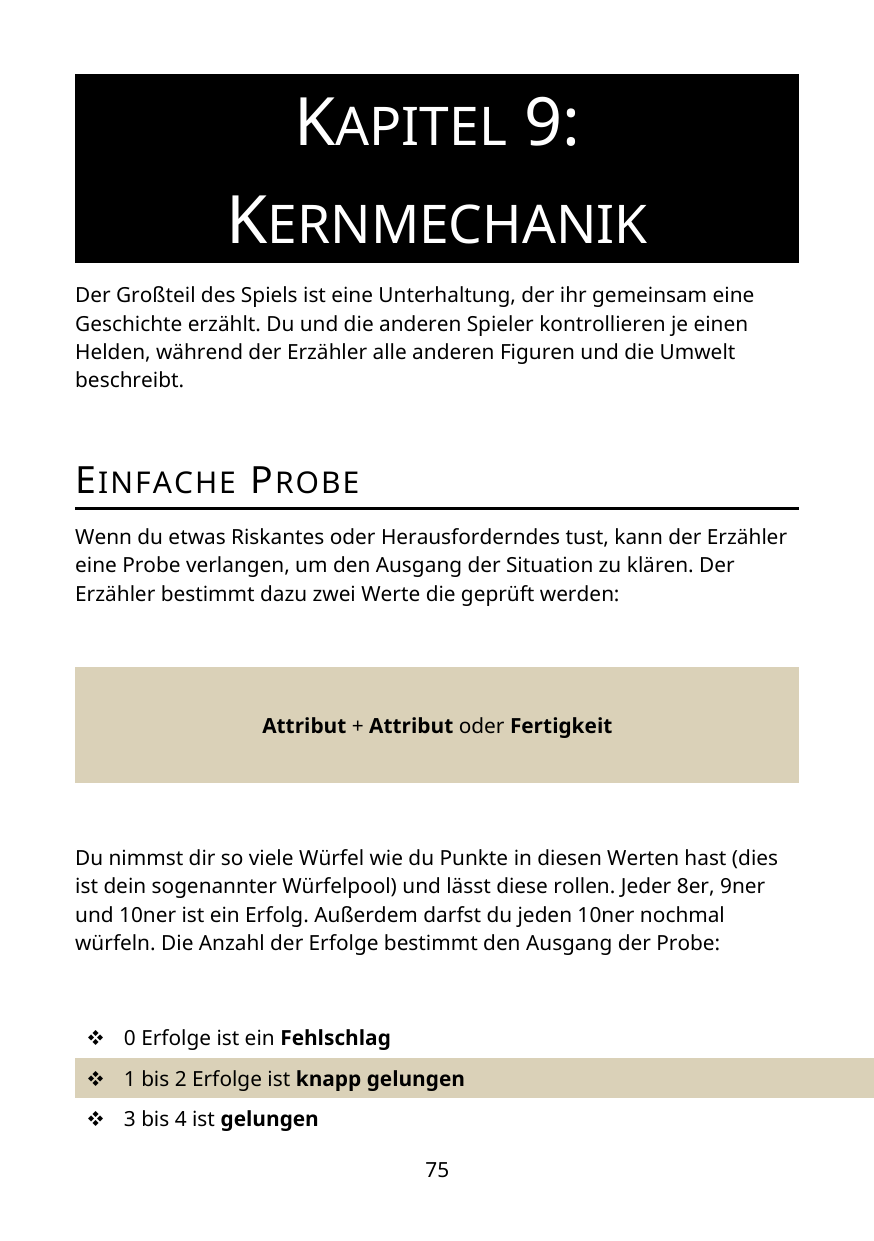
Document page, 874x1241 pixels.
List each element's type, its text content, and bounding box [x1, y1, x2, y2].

table_header 0 Erfolge ist ein Fehlschlag [75, 1016, 874, 1057]
table_cell 3 bis 4 ist gelungen [75, 1098, 874, 1139]
text Wenn du etwas Riskantes oder Herausforderndes tust, kann der Erzähler eine Probe verlangen, um den Ausgang der Situation zu klären. Der Erzähler bestimmt dazu zwei Werte die geprüft werden: [75, 522, 799, 607]
table_cell 1 bis 2 Erfolge ist knapp gelungen [75, 1058, 874, 1098]
text Attribut + Attribut oder Fertigkeit [75, 711, 799, 739]
subtitle Einfache Probe [75, 454, 799, 507]
text Du nimmst dir so viele Würfel wie du Punkte in diesen Werten hast (dies ist dein sogenannter Würfelpool) und lässt diese rollen. Jeder 8er, 9ner und 10ner ist ein Erfolg. Außerdem darfst du jeden 10ner nochmal würfeln. Die Anzahl der Erfolge bestimmt den Ausgang der Probe: [75, 843, 799, 957]
text Der Großteil des Spiels ist eine Unterhaltung, der ihr gemeinsam eine Geschichte erzählt. Du und die anderen Spieler kontrollieren je einen Helden, während der Erzähler alle anderen Figuren und die Umwelt beschreibt. [75, 280, 799, 394]
subtitle Kapitel 9: Kernmechanik [75, 74, 799, 263]
